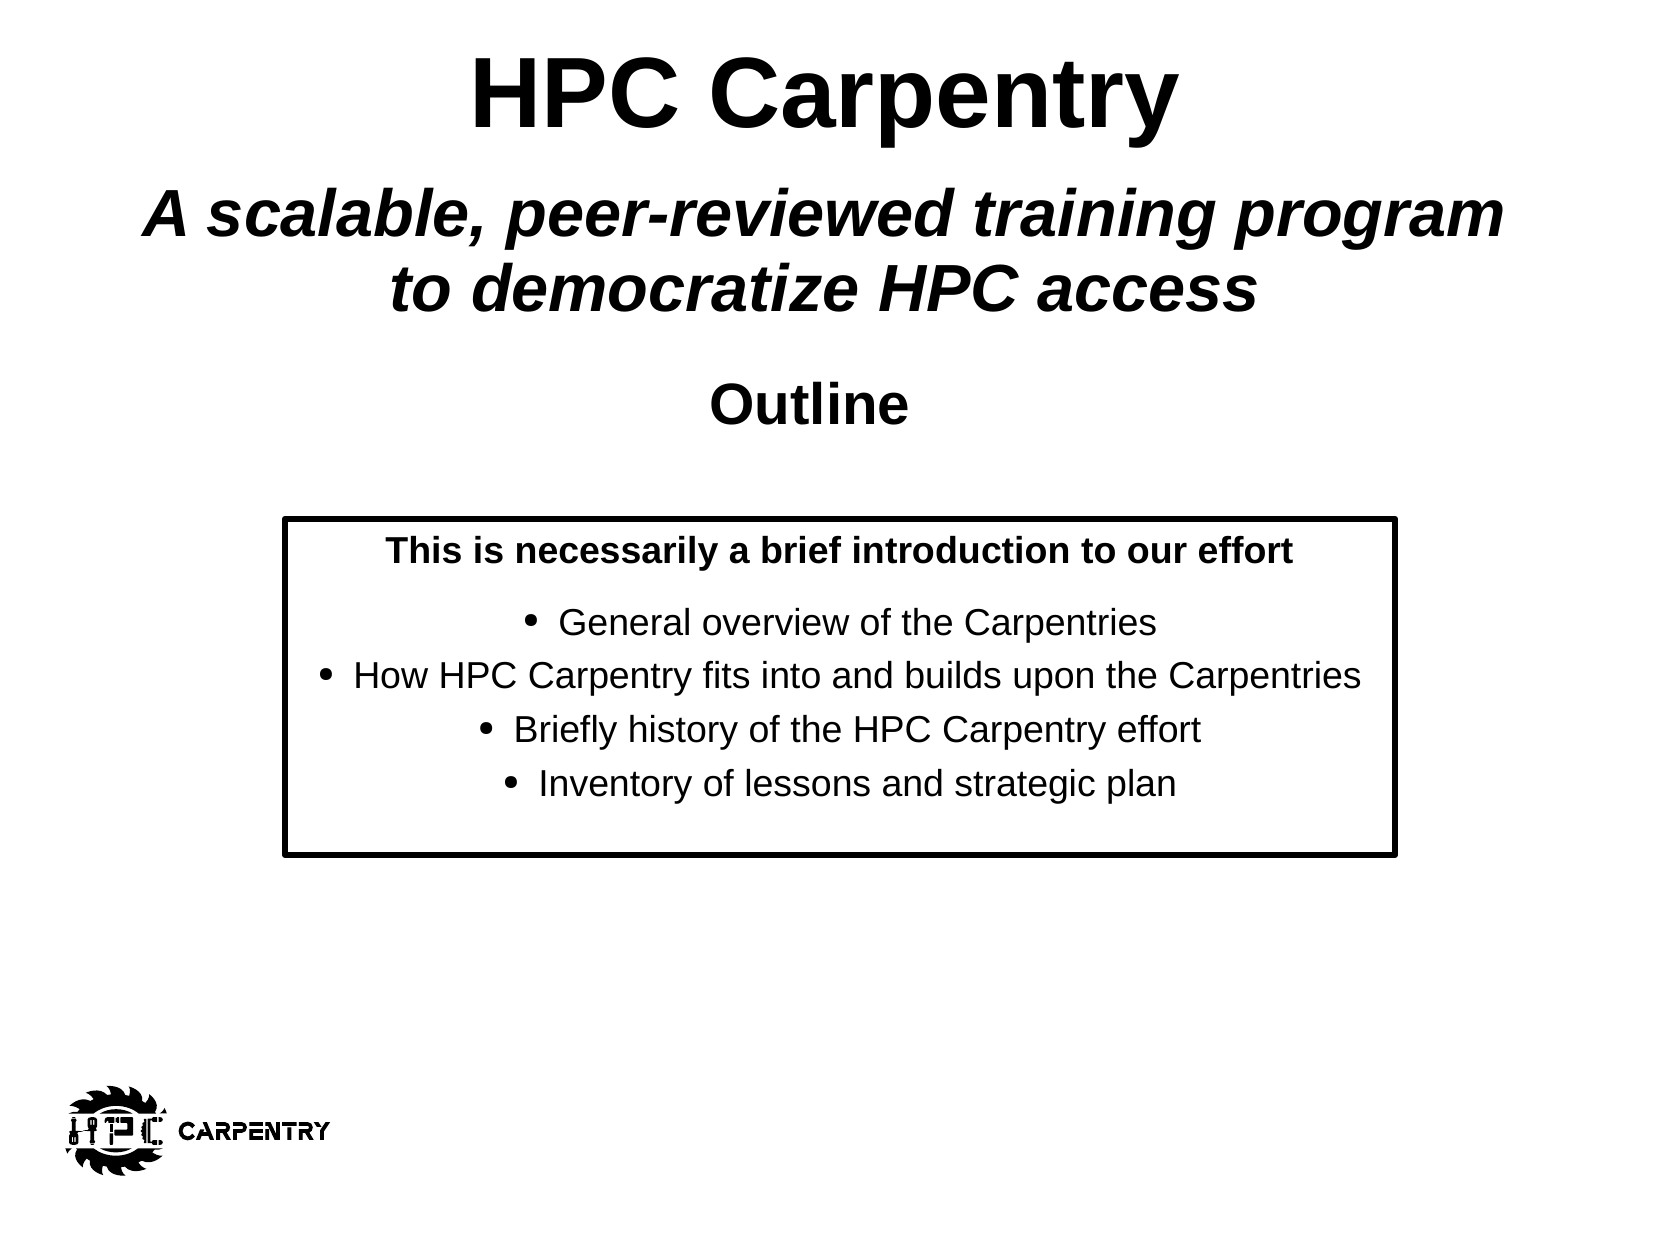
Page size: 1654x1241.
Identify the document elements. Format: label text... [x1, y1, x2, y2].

picture [20, 1063, 376, 1201]
text_box Outline [570, 364, 1051, 445]
text_box This is necessarily a brief introduction to our effort General overview of the Carpentries How HPC Carpentry fits into and builds upon the Carpentries Briefly history of the HPC Carpentry effort Inventory of lessons and strategic plan [285, 518, 1396, 856]
text_box HPC Carpentry A scalable, peer-reviewed training program to democratize HPC access [45, 30, 1606, 408]
